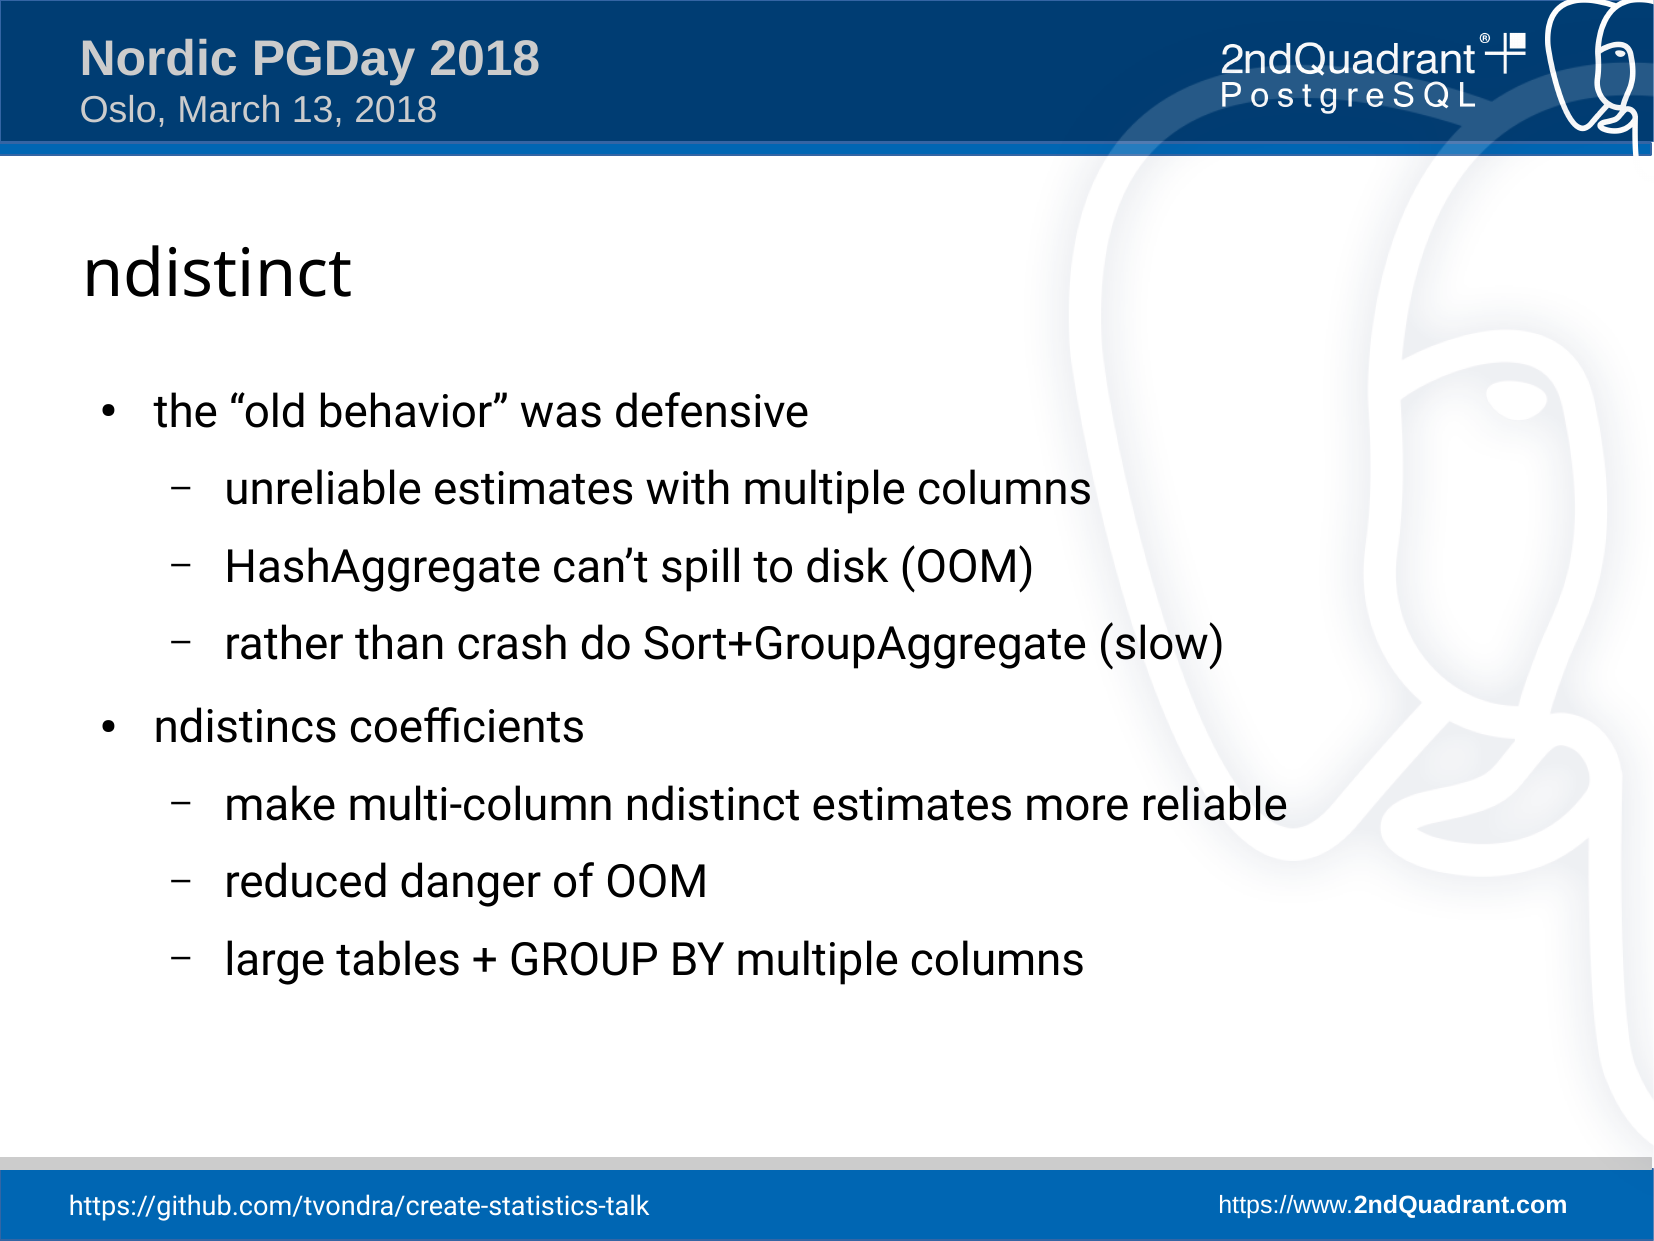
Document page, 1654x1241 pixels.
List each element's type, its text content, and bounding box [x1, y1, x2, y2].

list the “old behavior” was defensive unreliable estimates with multiple columns HashAggregate can’t spill to disk (OOM) rather than crash do Sort+GroupAggregate (slow) ndistincs coefficients make multi-column ndistinct estimates more reliable reduced danger of OOM large tables + GROUP BY multiple columns [82, 384, 1571, 1104]
picture [632, 0, 1654, 1241]
title ndistinct [82, 167, 1571, 375]
